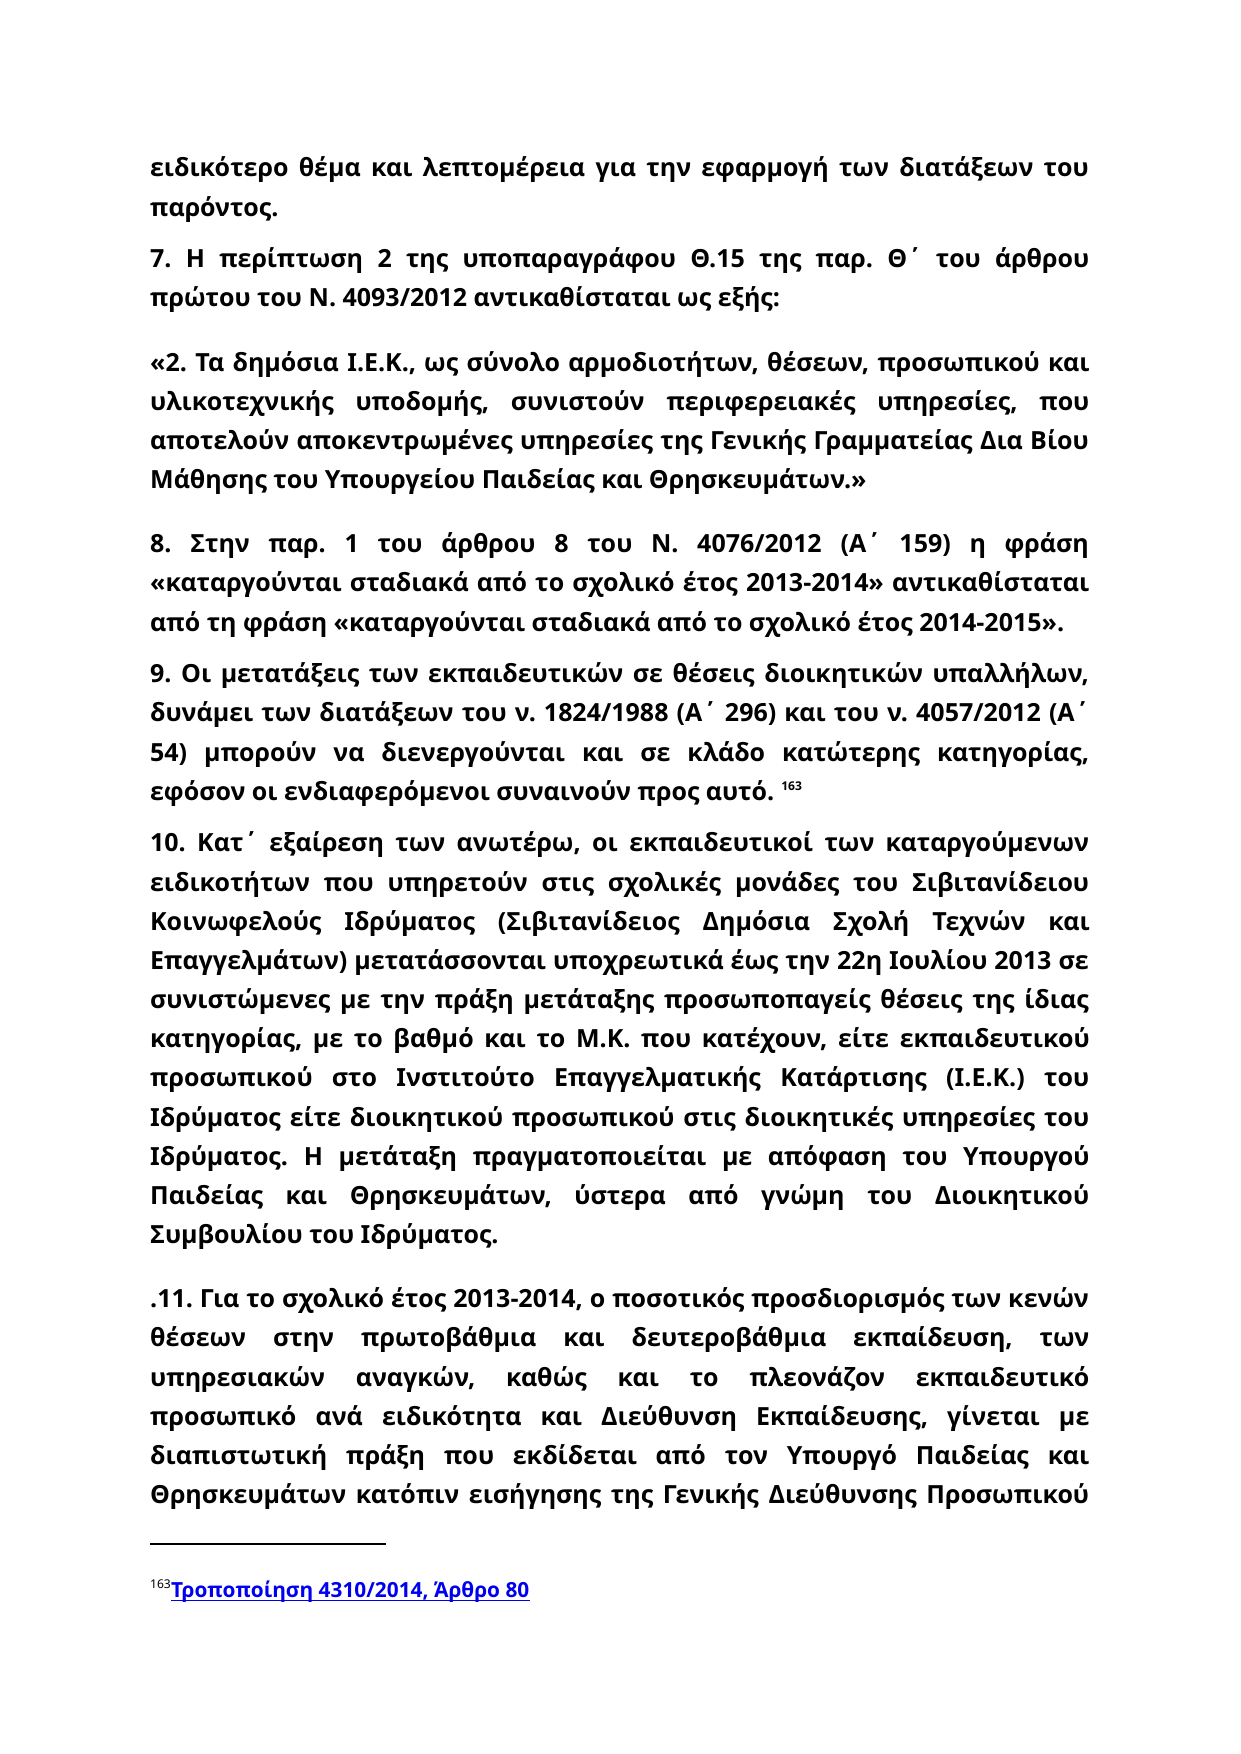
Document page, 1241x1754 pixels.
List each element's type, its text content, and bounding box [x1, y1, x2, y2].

text 7. Η περίπτωση 2 της υποπαραγράφου Θ.15 της παρ. Θ΄ του άρθρου πρώτου του Ν. 4093/2012 αντικαθίσταται ως εξής: [150, 241, 1090, 314]
text 9. Οι μετατάξεις των εκπαιδευτικών σε θέσεις διοικητικών υπαλλήλων, δυνάμει των διατάξεων του ν. 1824/1988 (Α΄ 296) και του ν. 4057/2012 (Α΄ 54) μπορούν να διενεργούνται και σε κλάδο κατώτερης κατηγορίας, εφόσον οι ενδιαφερόμενοι συναινούν προς αυτό. [150, 656, 1090, 807]
text ειδικότερο θέμα και λεπτομέρεια για την εφαρμογή των διατάξεων του παρόντος. [150, 150, 1090, 223]
text .11. Για το σχολικό έτος 2013-2014, ο ποσοτικός προσδιορισμός των κενών θέσεων στην πρωτοβάθμια και δευτεροβάθμια εκπαίδευση, των υπηρεσιακών αναγκών, καθώς και το πλεονάζον εκπαιδευτικό προσωπικό ανά ειδικότητα και Διεύθυνση Εκπαίδευσης, γίνεται με διαπιστωτική πράξη που εκδίδεται από τον Υπουργό Παιδείας και Θρησκευμάτων κατόπιν εισήγησης της Γενικής Διεύθυνσης Προσωπικού [150, 1281, 1090, 1511]
text «2. Τα δημόσια Ι.Ε.Κ., ως σύνολο αρμοδιοτήτων, θέσεων, προσωπικού και υλικοτεχνικής υποδομής, συνιστούν περιφερειακές υπηρεσίες, που αποτελούν αποκεντρωμένες υπηρεσίες της Γενικής Γραμματείας Δια Βίου Μάθησης του Υπουργείου Παιδείας και Θρησκευμάτων.» [150, 344, 1090, 496]
text 10. Κατ΄ εξαίρεση των ανωτέρω, οι εκπαιδευτικοί των καταργούμενων ειδικοτήτων που υπηρετούν στις σχολικές μονάδες του Σιβιτανίδειου Κοινωφελούς Ιδρύματος (Σιβιτανίδειος Δημόσια Σχολή Τεχνών και Επαγγελμάτων) μετατάσσονται υποχρεωτικά έως την 22η Ιουλίου 2013 σε συνιστώμενες με την πράξη μετάταξης προσωποπαγείς θέσεις της ίδιας κατηγορίας, με το βαθμό και το Μ.Κ. που κατέχουν, είτε εκπαιδευτικού προσωπικού στο Ινστιτούτο Επαγγελματικής Κατάρτισης (Ι.Ε.Κ.) του Ιδρύματος είτε διοικητικού προσωπικού στις διοικητικές υπηρεσίες του Ιδρύματος. Η μετάταξη πραγματοποιείται με απόφαση του Υπουργού Παιδείας και Θρησκευμάτων, ύστερα από γνώμη του Διοικητικού Συμβουλίου του Ιδρύματος. [150, 825, 1090, 1251]
text 8. Στην παρ. 1 του άρθρου 8 του Ν. 4076/2012 (Α΄ 159) η φράση «καταργούνται σταδιακά από το σχολικό έτος 2013-2014» αντικαθίσταται από τη φράση «καταργούνται σταδιακά από το σχολικό έτος 2014-2015». [150, 526, 1090, 638]
text Τροποποίηση 4310/2014, Άρθρο 80 [150, 1576, 1090, 1604]
